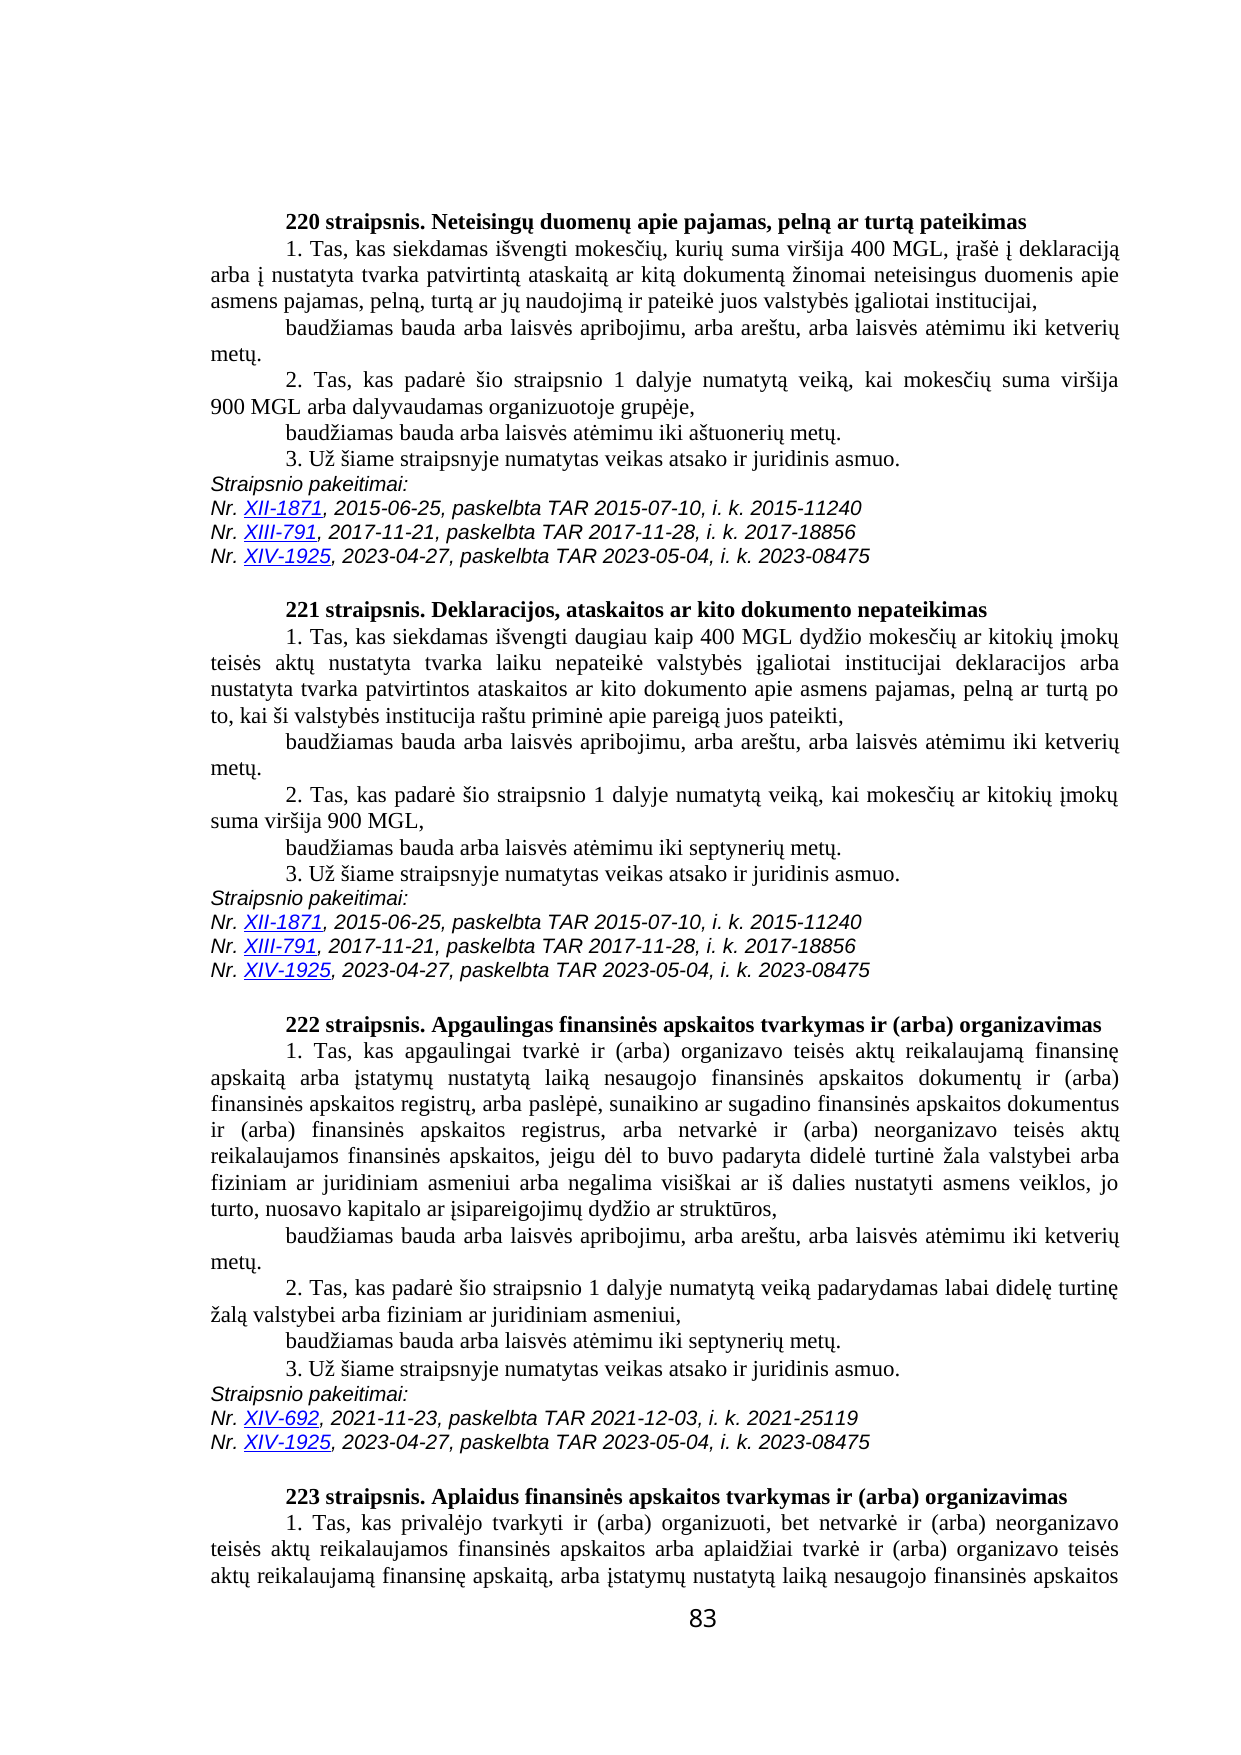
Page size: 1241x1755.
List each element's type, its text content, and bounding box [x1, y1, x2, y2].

text baudžiamas bauda arba laisvės atėmimu iki aštuonerių metų. [210, 419, 1120, 445]
text 223 straipsnis. Aplaidus finansinės apskaitos tvarkymas ir (arba) organizavimas [210, 1483, 1120, 1509]
text Nr. XII-1871, 2015-06-25, paskelbta TAR 2015-07-10, i. k. 2015-11240 [210, 496, 1120, 520]
text Nr. XIV-1925, 2023-04-27, paskelbta TAR 2023-05-04, i. k. 2023-08475 [210, 958, 1120, 982]
text 2. Tas, kas padarė šio straipsnio 1 dalyje numatytą veiką, kai mokesčių ar kitokių įmokų suma viršija 900 MGL, [210, 781, 1120, 833]
text 3. Už šiame straipsnyje numatytas veikas atsako ir juridinis asmuo. [210, 860, 1120, 886]
text 1. Tas, kas privalėjo tvarkyti ir (arba) organizuoti, bet netvarkė ir (arba) neorganizavo teisės aktų reikalaujamos finansinės apskaitos arba aplaidžiai tvarkė ir (arba) organizavo teisės aktų reikalaujamą finansinę apskaitą, arba įstatymų nustatytą laiką nesaugojo finansinės apskaitos [210, 1509, 1120, 1588]
text 220 straipsnis. Neteisingų duomenų apie pajamas, pelną ar turtą pateikimas [210, 208, 1120, 234]
text Nr. XIII-791, 2017-11-21, paskelbta TAR 2017-11-28, i. k. 2017-18856 [210, 934, 1120, 958]
text Nr. XIV-692, 2021-11-23, paskelbta TAR 2021-12-03, i. k. 2021-25119 [210, 1406, 1120, 1430]
text 1. Tas, kas siekdamas išvengti daugiau kaip 400 MGL dydžio mokesčių ar kitokių įmokų teisės aktų nustatyta tvarka laiku nepateikė valstybės įgaliotai institucijai deklaracijos arba nustatyta tvarka patvirtintos ataskaitos ar kito dokumento apie asmens pajamas, pelną ar turtą po to, kai ši valstybės institucija raštu priminė apie pareigą juos pateikti, [210, 623, 1120, 728]
text baudžiamas bauda arba laisvės atėmimu iki septynerių metų. [210, 1327, 1120, 1353]
text Nr. XII-1871, 2015-06-25, paskelbta TAR 2015-07-10, i. k. 2015-11240 [210, 910, 1120, 934]
text Straipsnio pakeitimai: [210, 472, 1120, 496]
text Straipsnio pakeitimai: [210, 1382, 1120, 1406]
text 2. Tas, kas padarė šio straipsnio 1 dalyje numatytą veiką, kai mokesčių suma viršija 900 MGL arba dalyvaudamas organizuotoje grupėje, [210, 366, 1120, 419]
text 3. Už šiame straipsnyje numatytas veikas atsako ir juridinis asmuo. [210, 1353, 1120, 1382]
text Nr. XIII-791, 2017-11-21, paskelbta TAR 2017-11-28, i. k. 2017-18856 [210, 520, 1120, 544]
text 1. Tas, kas siekdamas išvengti mokesčių, kurių suma viršija 400 MGL, įrašė į deklaraciją arba į nustatyta tvarka patvirtintą ataskaitą ar kitą dokumentą žinomai neteisingus duomenis apie asmens pajamas, pelną, turtą ar jų naudojimą ir pateikė juos valstybės įgaliotai institucijai, [210, 234, 1120, 314]
text baudžiamas bauda arba laisvės apribojimu, arba areštu, arba laisvės atėmimu iki ketverių metų. [210, 314, 1120, 366]
text baudžiamas bauda arba laisvės apribojimu, arba areštu, arba laisvės atėmimu iki ketverių metų. [210, 728, 1120, 781]
text 221 straipsnis. Deklaracijos, ataskaitos ar kito dokumento nepateikimas [210, 596, 1120, 623]
text baudžiamas bauda arba laisvės apribojimu, arba areštu, arba laisvės atėmimu iki ketverių metų. [210, 1222, 1120, 1274]
text Nr. XIV-1925, 2023-04-27, paskelbta TAR 2023-05-04, i. k. 2023-08475 [210, 544, 1120, 568]
text 3. Už šiame straipsnyje numatytas veikas atsako ir juridinis asmuo. [210, 445, 1120, 472]
text 2. Tas, kas padarė šio straipsnio 1 dalyje numatytą veiką padarydamas labai didelę turtinę žalą valstybei arba fiziniam ar juridiniam asmeniui, [210, 1274, 1120, 1327]
text baudžiamas bauda arba laisvės atėmimu iki septynerių metų. [210, 833, 1120, 860]
text Nr. XIV-1925, 2023-04-27, paskelbta TAR 2023-05-04, i. k. 2023-08475 [210, 1430, 1120, 1454]
text 1. Tas, kas apgaulingai tvarkė ir (arba) organizavo teisės aktų reikalaujamą finansinę apskaitą arba įstatymų nustatytą laiką nesaugojo finansinės apskaitos dokumentų ir (arba) finansinės apskaitos registrų, arba paslėpė, sunaikino ar sugadino finansinės apskaitos dokumentus ir (arba) finansinės apskaitos registrus, arba netvarkė ir (arba) neorganizavo teisės aktų reikalaujamos finansinės apskaitos, jeigu dėl to buvo padaryta didelė turtinė žala valstybei arba fiziniam ar juridiniam asmeniui arba negalima visiškai ar iš dalies nustatyti asmens veiklos, jo turto, nuosavo kapitalo ar įsipareigojimų dydžio ar struktūros, [210, 1037, 1120, 1222]
text Straipsnio pakeitimai: [210, 886, 1120, 910]
text 222 straipsnis. Apgaulingas finansinės apskaitos tvarkymas ir (arba) organizavimas [210, 1011, 1120, 1037]
